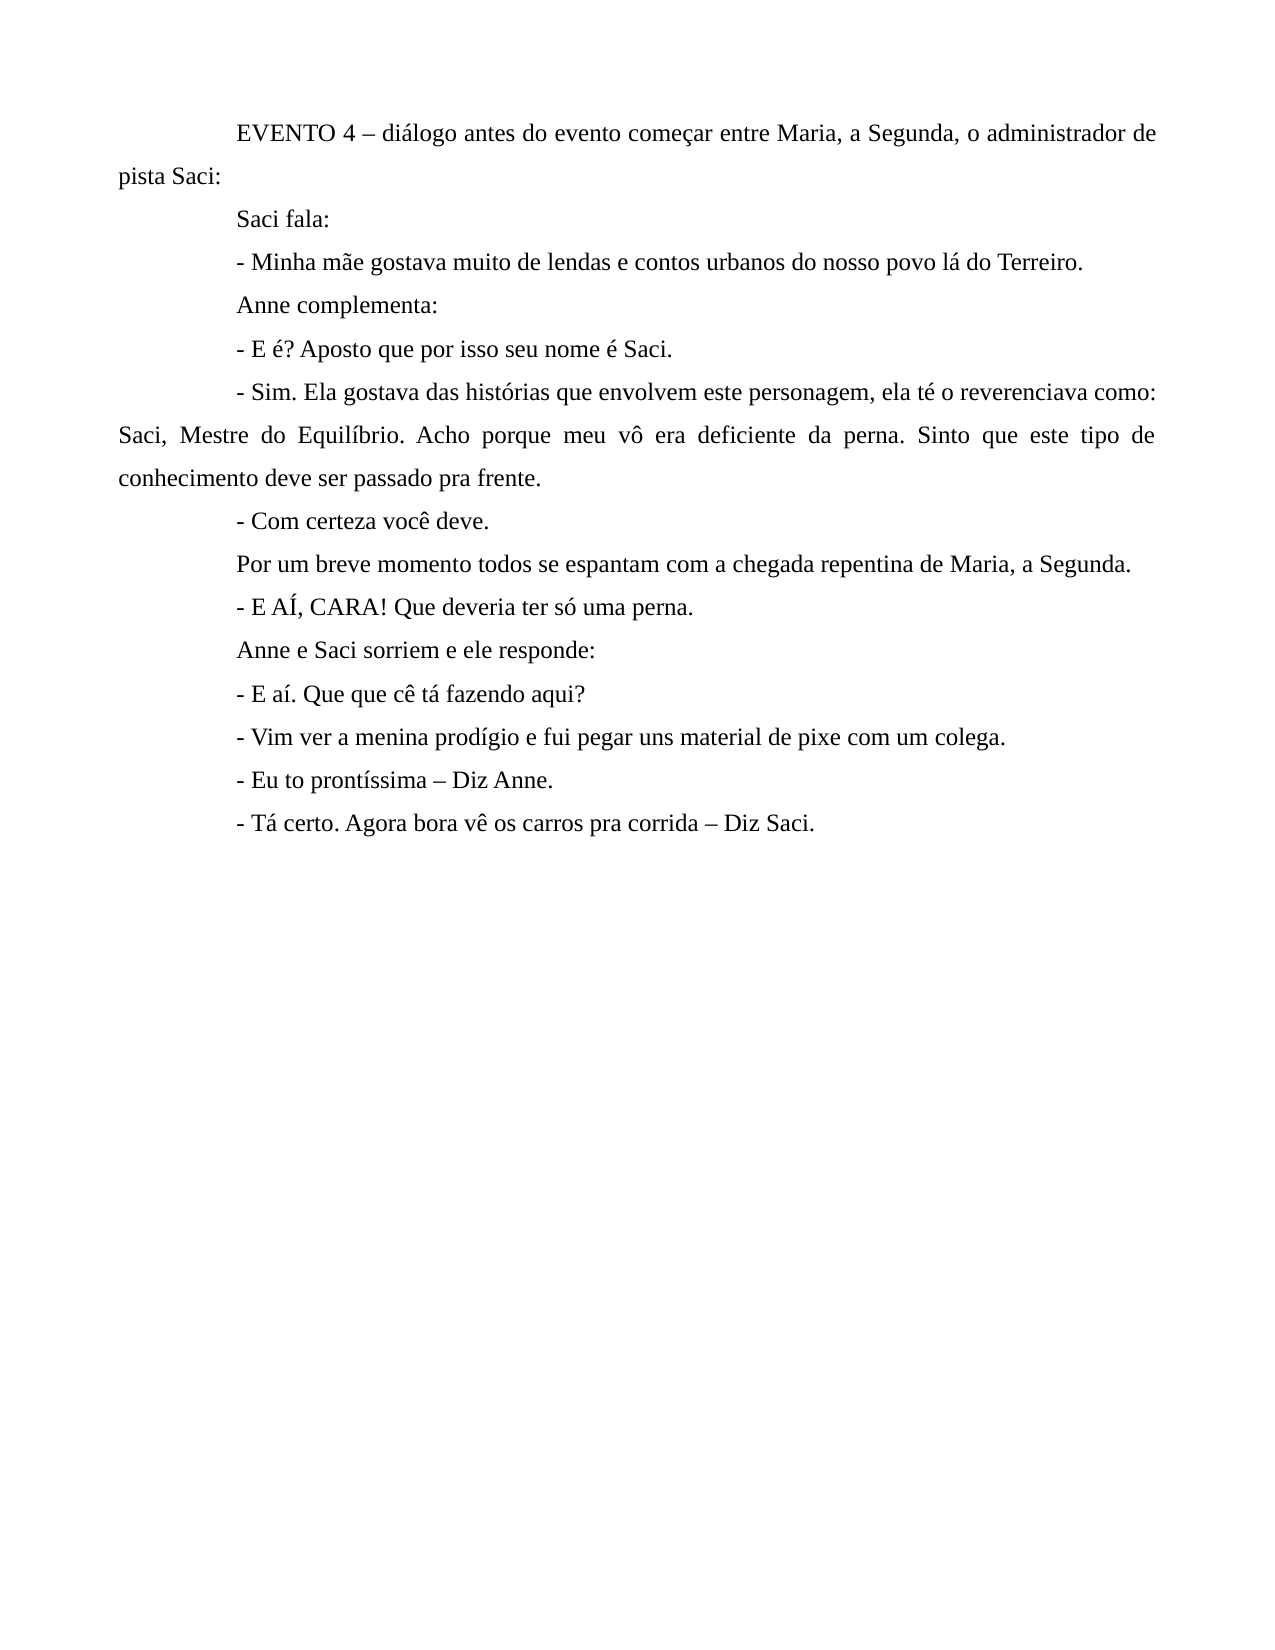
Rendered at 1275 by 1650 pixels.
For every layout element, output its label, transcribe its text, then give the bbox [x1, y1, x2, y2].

text - Eu to prontíssima – Diz Anne. [118, 765, 1157, 794]
text Anne e Saci sorriem e ele responde: [118, 636, 1157, 664]
text - Sim. Ela gostava das histórias que envolvem este personagem, ela té o reverenciava como: Saci, Mestre do Equilíbrio. Acho porque meu vô era deficiente da perna. Sinto que este tipo de conhecimento deve ser passado pra frente. [118, 377, 1157, 492]
text Anne complementa: [118, 291, 1157, 319]
text - E AÍ, CARA! Que deveria ter só uma perna. [118, 592, 1157, 621]
text - Minha mãe gostava muito de lendas e contos urbanos do nosso povo lá do Terreiro. [118, 247, 1157, 276]
text EVENTO 4 – diálogo antes do evento começar entre Maria, a Segunda, o administrador de pista Saci: [118, 118, 1157, 190]
text - Tá certo. Agora bora vê os carros pra corrida – Diz Saci. [118, 808, 1157, 837]
text - E é? Aposto que por isso seu nome é Saci. [118, 334, 1157, 362]
text - E aí. Que que cê tá fazendo aqui? [118, 679, 1157, 707]
text - Vim ver a menina prodígio e fui pegar uns material de pixe com um colega. [118, 722, 1157, 751]
text - Com certeza você deve. [118, 506, 1157, 535]
text Por um breve momento todos se espantam com a chegada repentina de Maria, a Segunda. [118, 549, 1157, 578]
text Saci fala: [118, 204, 1157, 233]
